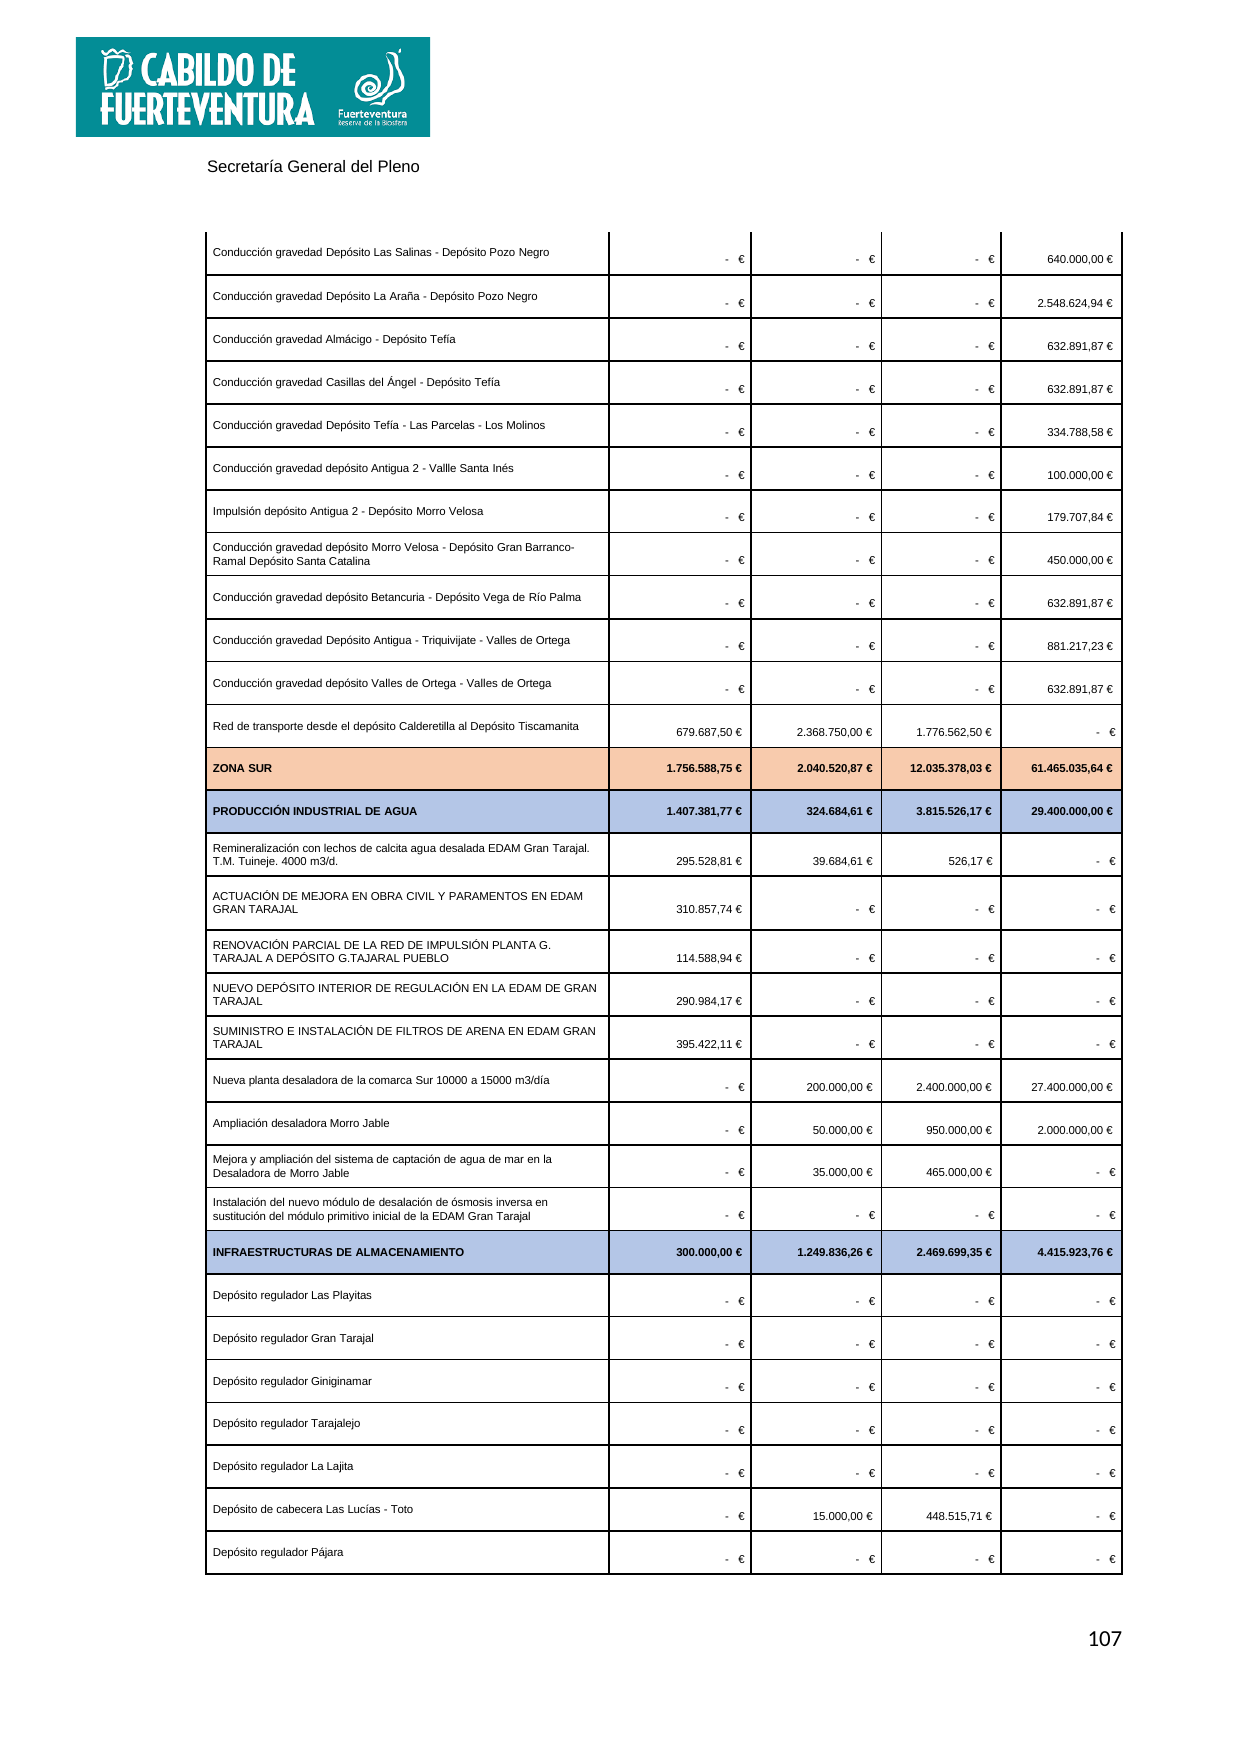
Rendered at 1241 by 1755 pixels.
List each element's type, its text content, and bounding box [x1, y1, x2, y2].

table_cell - € [610, 1532, 750, 1573]
table_cell - € [752, 1317, 881, 1358]
table_cell - € [752, 1446, 881, 1487]
table_cell Conducción gravedad Depósito Tefía - Las Parcelas - Los Molinos [207, 405, 608, 446]
table_cell Ampliación desaladora Morro Jable [207, 1103, 608, 1144]
table_cell - € [610, 362, 750, 403]
table_cell - € [752, 974, 881, 1015]
table_cell 2.548.624,94 € [1002, 276, 1121, 317]
table_cell - € [752, 662, 881, 703]
table_cell - € [1002, 1489, 1121, 1530]
table_cell 1.776.562,50 € [882, 705, 1000, 747]
table_cell 334.788,58 € [1002, 405, 1121, 446]
table_cell - € [610, 576, 750, 618]
table_cell 2.400.000,00 € [882, 1060, 1000, 1101]
table_cell - € [752, 319, 881, 360]
table_cell - € [610, 1188, 750, 1230]
table_cell 12.035.378,03 € [882, 748, 1000, 789]
table_cell - € [610, 491, 750, 532]
table_cell Conducción gravedad depósito Morro Velosa - Depósito Gran Barranco- Ramal Depósito Santa Catalina [207, 533, 608, 575]
table_cell 450.000,00 € [1002, 533, 1121, 575]
table_cell 35.000,00 € [752, 1146, 881, 1187]
table_cell Instalación del nuevo módulo de desalación de ósmosis inversa en sustitución del módulo primitivo inicial de la EDAM Gran Tarajal [207, 1188, 608, 1230]
table_cell 100.000,00 € [1002, 448, 1121, 489]
table_cell 395.422,11 € [610, 1017, 750, 1058]
table_cell - € [610, 1446, 750, 1487]
table_cell - € [1002, 877, 1121, 929]
table_cell 1.756.588,75 € [610, 748, 750, 789]
table_cell - € [1002, 1146, 1121, 1187]
table_cell 290.984,17 € [610, 974, 750, 1015]
table_cell 2.469.699,35 € [882, 1231, 1000, 1273]
table_cell 61.465.035,64 € [1002, 748, 1121, 789]
table_cell - € [882, 533, 1000, 575]
table_cell - € [882, 1446, 1000, 1487]
table_cell - € [610, 1103, 750, 1144]
table_cell 2.000.000,00 € [1002, 1103, 1121, 1144]
table_cell PRODUCCIÓN INDUSTRIAL DE AGUA [207, 791, 608, 832]
table_cell 632.891,87 € [1002, 662, 1121, 703]
table_cell - € [752, 533, 881, 575]
table_cell - € [1002, 1188, 1121, 1230]
table_header - € [752, 232, 881, 274]
table_cell Mejora y ampliación del sistema de captación de agua de mar en la Desaladora de Morro Jable [207, 1146, 608, 1187]
table_cell - € [882, 620, 1000, 661]
table_cell SUMINISTRO E INSTALACIÓN DE FILTROS DE ARENA EN EDAM GRAN TARAJAL [207, 1017, 608, 1058]
table_cell - € [752, 362, 881, 403]
table_cell - € [752, 1360, 881, 1402]
table_cell - € [882, 877, 1000, 929]
table_cell - € [752, 877, 881, 929]
table_cell 2.040.520,87 € [752, 748, 881, 789]
table_cell - € [1002, 1532, 1121, 1573]
table_cell - € [882, 974, 1000, 1015]
table_cell ACTUACIÓN DE MEJORA EN OBRA CIVIL Y PARAMENTOS EN EDAM GRAN TARAJAL [207, 877, 608, 929]
table_cell - € [882, 1532, 1000, 1573]
table_cell - € [882, 1017, 1000, 1058]
table_cell 29.400.000,00 € [1002, 791, 1121, 832]
table_cell - € [610, 319, 750, 360]
table_cell - € [752, 1403, 881, 1444]
table_cell - € [752, 276, 881, 317]
table_cell - € [752, 1532, 881, 1573]
table_cell Depósito regulador Las Playitas [207, 1275, 608, 1316]
table_cell - € [882, 491, 1000, 532]
table_cell - € [882, 662, 1000, 703]
table_cell Conducción gravedad depósito Antigua 2 - Vallle Santa Inés [207, 448, 608, 489]
table_cell INFRAESTRUCTURAS DE ALMACENAMIENTO [207, 1231, 608, 1273]
table_cell - € [1002, 1446, 1121, 1487]
table_cell 950.000,00 € [882, 1103, 1000, 1144]
table_cell - € [752, 576, 881, 618]
table_cell - € [752, 1188, 881, 1230]
table_cell NUEVO DEPÓSITO INTERIOR DE REGULACIÓN EN LA EDAM DE GRAN TARAJAL [207, 974, 608, 1015]
table_cell - € [752, 405, 881, 446]
table_cell 15.000,00 € [752, 1489, 881, 1530]
table_cell - € [882, 405, 1000, 446]
table_cell 1.249.836,26 € [752, 1231, 881, 1273]
table_cell ZONA SUR [207, 748, 608, 789]
table_cell 4.415.923,76 € [1002, 1231, 1121, 1273]
table_cell - € [610, 1360, 750, 1402]
table_cell Impulsión depósito Antigua 2 - Depósito Morro Velosa [207, 491, 608, 532]
table_cell - € [610, 405, 750, 446]
table_cell 1.407.381,77 € [610, 791, 750, 832]
table_cell - € [1002, 834, 1121, 875]
table_cell - € [610, 276, 750, 317]
table_cell Depósito regulador Tarajalejo [207, 1403, 608, 1444]
table_cell 881.217,23 € [1002, 620, 1121, 661]
table_cell - € [752, 1275, 881, 1316]
table_cell 200.000,00 € [752, 1060, 881, 1101]
table_cell - € [610, 1403, 750, 1444]
table_cell 300.000,00 € [610, 1231, 750, 1273]
table_cell - € [610, 1489, 750, 1530]
table_cell - € [1002, 1275, 1121, 1316]
table_cell 465.000,00 € [882, 1146, 1000, 1187]
table_cell - € [752, 620, 881, 661]
table_header - € [610, 232, 750, 274]
table_cell - € [882, 1317, 1000, 1358]
table_cell Conducción gravedad Almácigo - Depósito Tefía [207, 319, 608, 360]
table_cell 679.687,50 € [610, 705, 750, 747]
table_cell - € [882, 1275, 1000, 1316]
table_cell 632.891,87 € [1002, 319, 1121, 360]
table_cell Conducción gravedad depósito Valles de Ortega - Valles de Ortega [207, 662, 608, 703]
table_header Conducción gravedad Depósito Las Salinas - Depósito Pozo Negro [207, 232, 608, 274]
table_cell - € [882, 276, 1000, 317]
table_cell Conducción gravedad Depósito La Araña - Depósito Pozo Negro [207, 276, 608, 317]
table_cell 632.891,87 € [1002, 362, 1121, 403]
table_cell - € [610, 1146, 750, 1187]
table_cell - € [882, 931, 1000, 972]
table_cell - € [752, 491, 881, 532]
table_header - € [882, 232, 1000, 274]
table_cell - € [1002, 1317, 1121, 1358]
table_cell - € [752, 1017, 881, 1058]
table_cell 2.368.750,00 € [752, 705, 881, 747]
table_cell Depósito regulador La Lajita [207, 1446, 608, 1487]
table_cell 50.000,00 € [752, 1103, 881, 1144]
table_cell - € [1002, 1403, 1121, 1444]
table_cell - € [610, 620, 750, 661]
table_cell Conducción gravedad Casillas del Ángel - Depósito Tefía [207, 362, 608, 403]
table_cell Red de transporte desde el depósito Calderetilla al Depósito Tiscamanita [207, 705, 608, 747]
table_cell - € [1002, 705, 1121, 747]
table_cell Conducción gravedad Depósito Antigua - Triquivijate - Valles de Ortega [207, 620, 608, 661]
table_cell Depósito de cabecera Las Lucías - Toto [207, 1489, 608, 1530]
table_cell 27.400.000,00 € [1002, 1060, 1121, 1101]
table_cell RENOVACIÓN PARCIAL DE LA RED DE IMPULSIÓN PLANTA G. TARAJAL A DEPÓSITO G.TAJARAL PUEBLO [207, 931, 608, 972]
table_cell 295.528,81 € [610, 834, 750, 875]
table_cell - € [1002, 1360, 1121, 1402]
table_cell - € [882, 448, 1000, 489]
table_cell - € [610, 1060, 750, 1101]
table_cell - € [752, 448, 881, 489]
table_cell Conducción gravedad depósito Betancuria - Depósito Vega de Río Palma [207, 576, 608, 618]
table_cell - € [610, 1317, 750, 1358]
table_cell Remineralización con lechos de calcita agua desalada EDAM Gran Tarajal. T.M. Tuineje. 4000 m3/d. [207, 834, 608, 875]
table_cell - € [882, 1360, 1000, 1402]
table_cell 3.815.526,17 € [882, 791, 1000, 832]
table_cell - € [1002, 974, 1121, 1015]
table_cell - € [1002, 931, 1121, 972]
table_cell 324.684,61 € [752, 791, 881, 832]
table_cell - € [882, 1403, 1000, 1444]
table_cell 179.707,84 € [1002, 491, 1121, 532]
table_cell Depósito regulador Gran Tarajal [207, 1317, 608, 1358]
table_cell Nueva planta desaladora de la comarca Sur 10000 a 15000 m3/día [207, 1060, 608, 1101]
table_cell 114.588,94 € [610, 931, 750, 972]
table_cell Depósito regulador Giniginamar [207, 1360, 608, 1402]
table_cell - € [752, 931, 881, 972]
table_cell 310.857,74 € [610, 877, 750, 929]
table_header 640.000,00 € [1002, 232, 1121, 274]
table_cell Depósito regulador Pájara [207, 1532, 608, 1573]
table_cell - € [610, 1275, 750, 1316]
table_cell - € [610, 662, 750, 703]
table_cell 526,17 € [882, 834, 1000, 875]
table_cell - € [610, 448, 750, 489]
table_cell - € [882, 362, 1000, 403]
table_cell 39.684,61 € [752, 834, 881, 875]
table_cell - € [882, 576, 1000, 618]
table_cell - € [1002, 1017, 1121, 1058]
table_cell - € [610, 533, 750, 575]
table_cell - € [882, 1188, 1000, 1230]
table_cell 448.515,71 € [882, 1489, 1000, 1530]
table_cell 632.891,87 € [1002, 576, 1121, 618]
table_cell - € [882, 319, 1000, 360]
